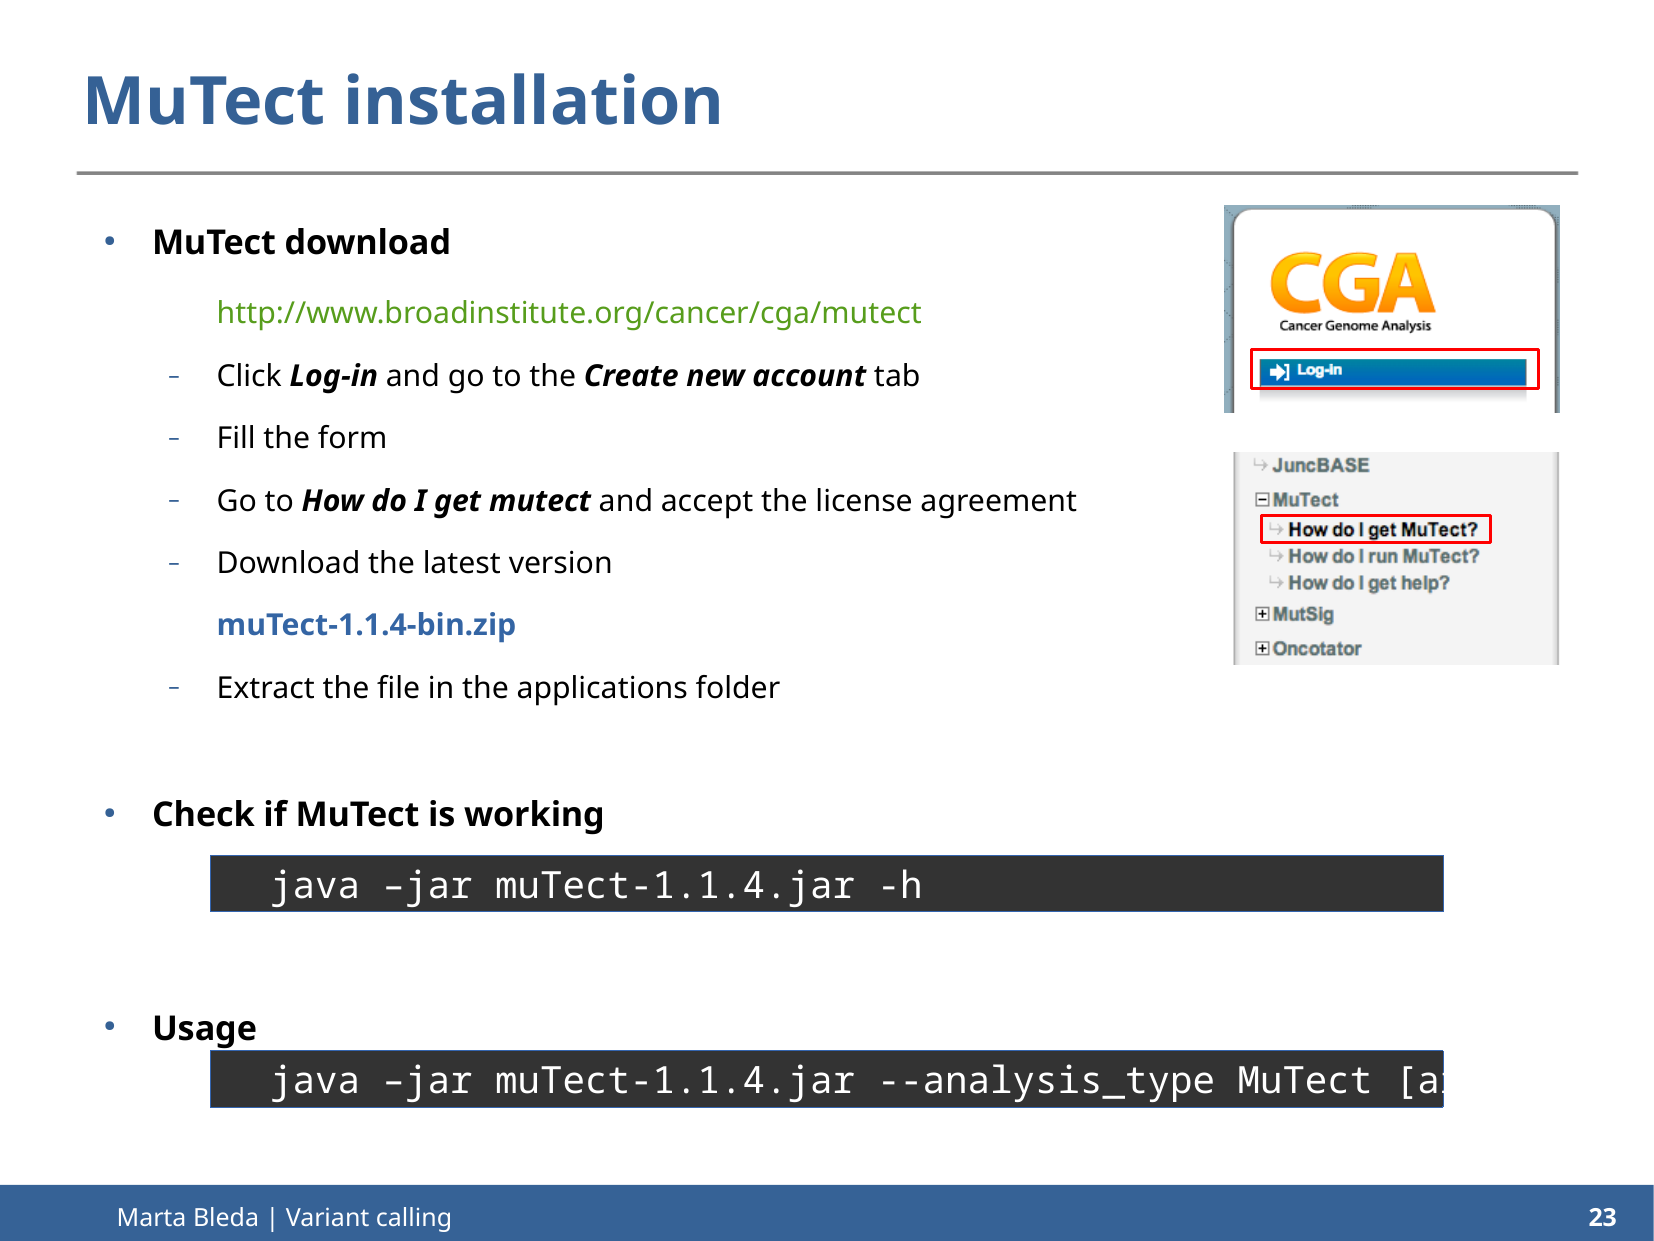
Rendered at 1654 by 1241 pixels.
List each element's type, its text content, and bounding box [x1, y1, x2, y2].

picture [74, 170, 1580, 175]
title MuTect installation [82, 49, 1571, 148]
text_box java –jar muTect-1.1.4.jar -h [210, 855, 1444, 912]
picture [1224, 205, 1560, 413]
text_box java –jar muTect-1.1.4.jar --analysis_type MuTect [arguments] [210, 1050, 1444, 1108]
list MuTect download http://www.broadinstitute.org/cancer/cga/mutect Click Log-in and go to the Create new account tab Fill the form Go to How do I get mutect and accept the license agreement Download the latest version muTect-1.1.4-bin.zip Extract the file in the applications folder Check if MuTect is working Usage [87, 218, 1632, 1053]
picture [1226, 452, 1567, 665]
